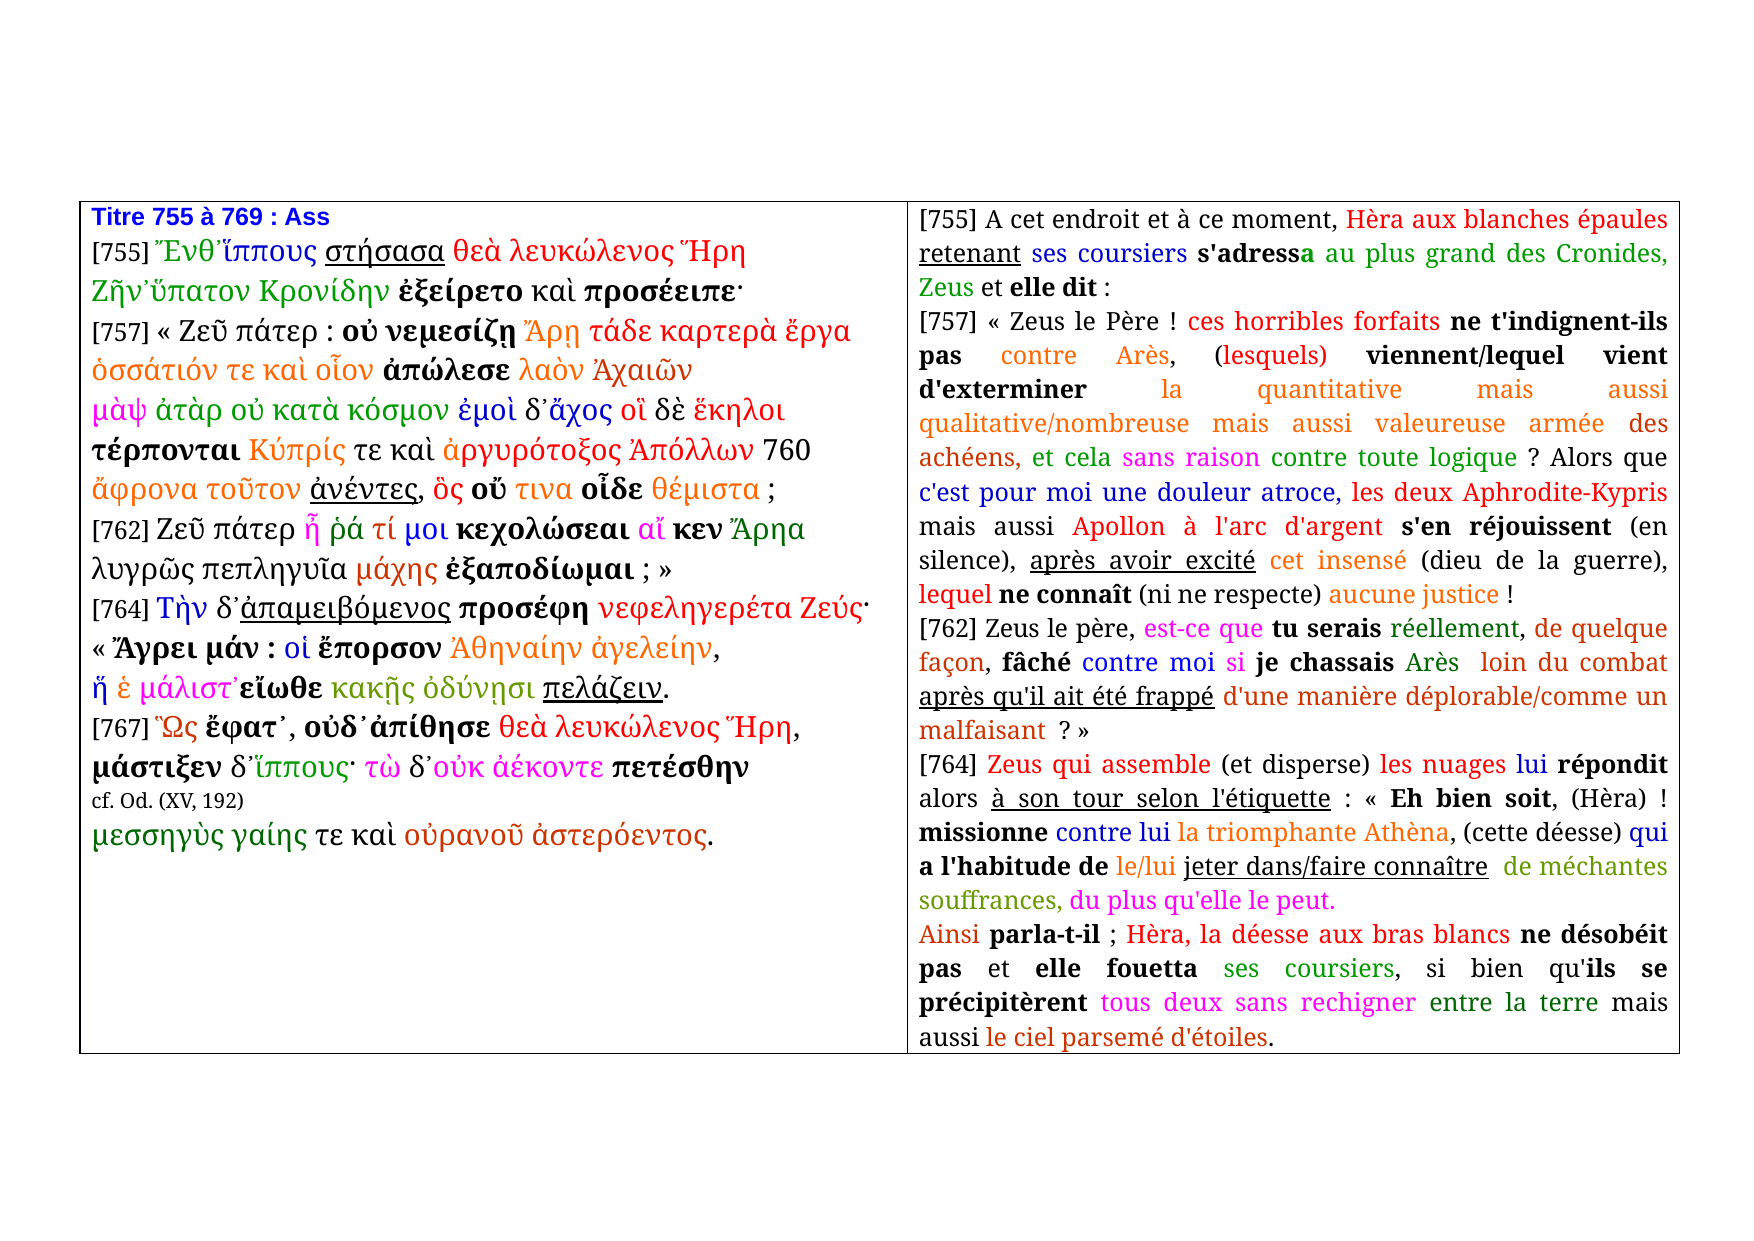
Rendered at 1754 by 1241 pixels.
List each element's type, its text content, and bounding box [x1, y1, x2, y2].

table_header Titre 755 à 769 : Ass [755] Ἔνθ᾽ἵππους στήσασα θεὰ λευκώλενος Ἥρη Ζῆν᾽ὕπατον Κρονίδην ἐξείρετο καὶ προσέειπε· [757] « Ζεῦ πάτερ : οὐ νεμεσίζῃ Ἄρῃ τάδε καρτερὰ ἔργα ὁσσάτιόν τε καὶ οἷον ἀπώλεσε λαὸν Ἀχαιῶν μὰψ ἀτὰρ οὐ κατὰ κόσμον ἐμοὶ δ᾽ἄχος οἳ δὲ ἕκηλοι τέρπονται Κύπρίς τε καὶ ἀργυρότοξος Ἀπόλλων 760 ἄφρονα τοῦτον ἀνέντες, ὃς οὔ τινα οἶδε θέμιστα ; [762] Ζεῦ πάτερ ἦ ῥά τί μοι κεχολώσεαι αἴ κεν Ἄρηα λυγρῶς πεπληγυῖα μάχης ἐξαποδίωμαι ; » [764] Τὴν δ᾽ἀπαμειβόμενος προσέφη νεφεληγερέτα Ζεύς· « Ἄγρει μάν : οἱ ἔπορσον Ἀθηναίην ἀγελείην, ἥ ἑ μάλιστ᾽εἴωθε κακῇς ὀδύνῃσι πελάζειν. [767] Ὣς ἔφατ᾽, οὐδ᾽ἀπίθησε θεὰ λευκώλενος Ἥρη, μάστιξεν δ᾽ἵππους· τὼ δ᾽οὐκ ἀέκοντε πετέσθην cf. Od. (XV, 192) μεσσηγὺς γαίης τε καὶ οὐρανοῦ ἀστερόεντος. [81, 202, 907, 1053]
table_header [755] A cet endroit et à ce moment, Hèra aux blanches épaules retenant ses coursiers s'adressa au plus grand des Cronides, Zeus et elle dit : [757] « Zeus le Père ! ces horribles forfaits ne t'indignent-ils pas contre Arès, (lesquels) viennent/lequel vient d'exterminer la quantitative mais aussi qualitative/nombreuse mais aussi valeureuse armée des achéens, et cela sans raison contre toute logique ? Alors que c'est pour moi une douleur atroce, les deux Aphrodite-Kypris mais aussi Apollon à l'arc d'argent s'en réjouissent (en silence), après avoir excité cet insensé (dieu de la guerre), lequel ne connaît (ni ne respecte) aucune justice ! [762] Zeus le père, est-ce que tu serais réellement, de quelque façon, fâché contre moi si je chassais Arès loin du combat après qu'il ait été frappé d'une manière déplorable/comme un malfaisant ? » [764] Zeus qui assemble (et disperse) les nuages lui répondit alors à son tour selon l'étiquette : « Eh bien soit, (Hèra) ! missionne contre lui la triomphante Athèna, (cette déesse) qui a l'habitude de le/lui jeter dans/faire connaître de méchantes souffrances, du plus qu'elle le peut. Ainsi parla-t-il ; Hèra, la déesse aux bras blancs ne désobéit pas et elle fouetta ses coursiers, si bien qu'ils se précipitèrent tous deux sans rechigner entre la terre mais aussi le ciel parsemé d'étoiles. [908, 202, 1679, 1053]
